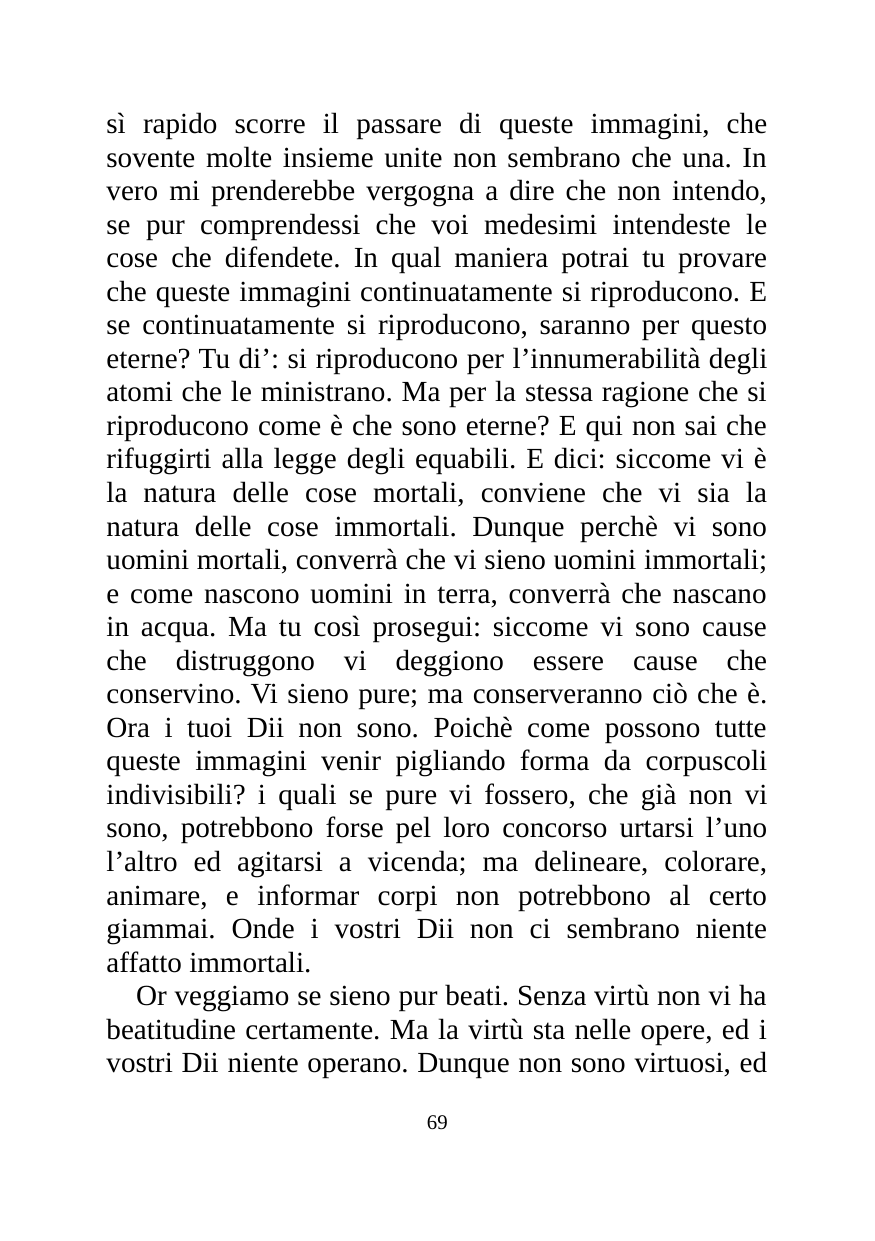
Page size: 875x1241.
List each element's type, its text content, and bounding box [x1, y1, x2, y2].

text sì rapido scorre il passare di queste immagini, che sovente molte insieme unite non sembrano che una. In vero mi prenderebbe vergogna a dire che non intendo, se pur comprendessi che voi medesimi intendeste le cose che difendete. In qual maniera potrai tu provare che queste immagini continuatamente si riproducono. E se continuatamente si riproducono, saranno per questo eterne? Tu di’: si riproducono per l’innumerabilità degli atomi che le ministrano. Ma per la stessa ragione che si riproducono come è che sono eterne? E qui non sai che rifuggirti alla legge degli equabili. E dici: siccome vi è la natura delle cose mortali, conviene che vi sia la natura delle cose immortali. Dunque perchè vi sono uomini mortali, converrà che vi sieno uomini immortali; e come nascono uomini in terra, converrà che nascano in acqua. Ma tu così prosegui: siccome vi sono cause che distruggono vi deggiono essere cause che conservino. Vi sieno pure; ma conserveranno ciò che è. Ora i tuoi Dii non sono. Poichè come possono tutte queste immagini venir pigliando forma da corpuscoli indivisibili? i quali se pure vi fossero, che già non vi sono, potrebbono forse pel loro concorso urtarsi l’uno l’altro ed agitarsi a vicenda; ma delineare, colorare, animare, e informar corpi non potrebbono al certo giammai. Onde i vostri Dii non ci sembrano niente affatto immortali. [106, 106, 768, 978]
text Or veggiamo se sieno pur beati. Senza virtù non vi ha beatitudine certamente. Ma la virtù sta nelle opere, ed i vostri Dii niente operano. Dunque non sono virtuosi, ed [106, 978, 768, 1079]
